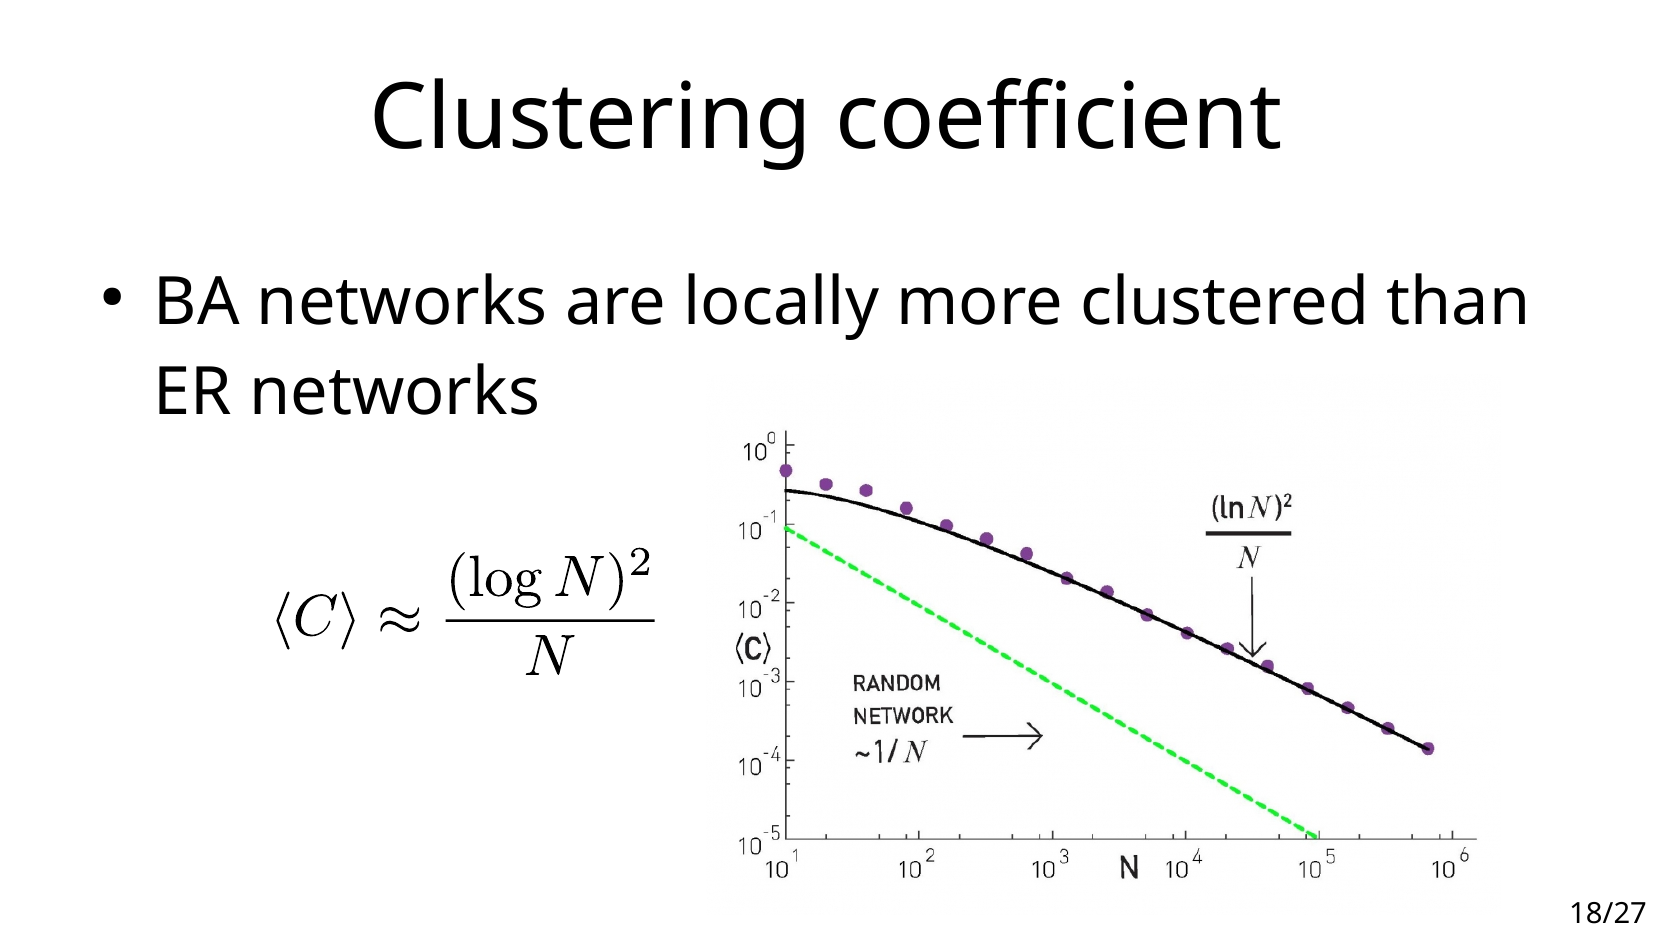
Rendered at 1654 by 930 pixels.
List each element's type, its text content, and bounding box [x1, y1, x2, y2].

list BA networks are locally more clustered than ER networks [82, 252, 1571, 793]
picture [706, 374, 1501, 916]
title Clustering coefficient [82, 1, 1571, 225]
text_box [270, 547, 655, 676]
